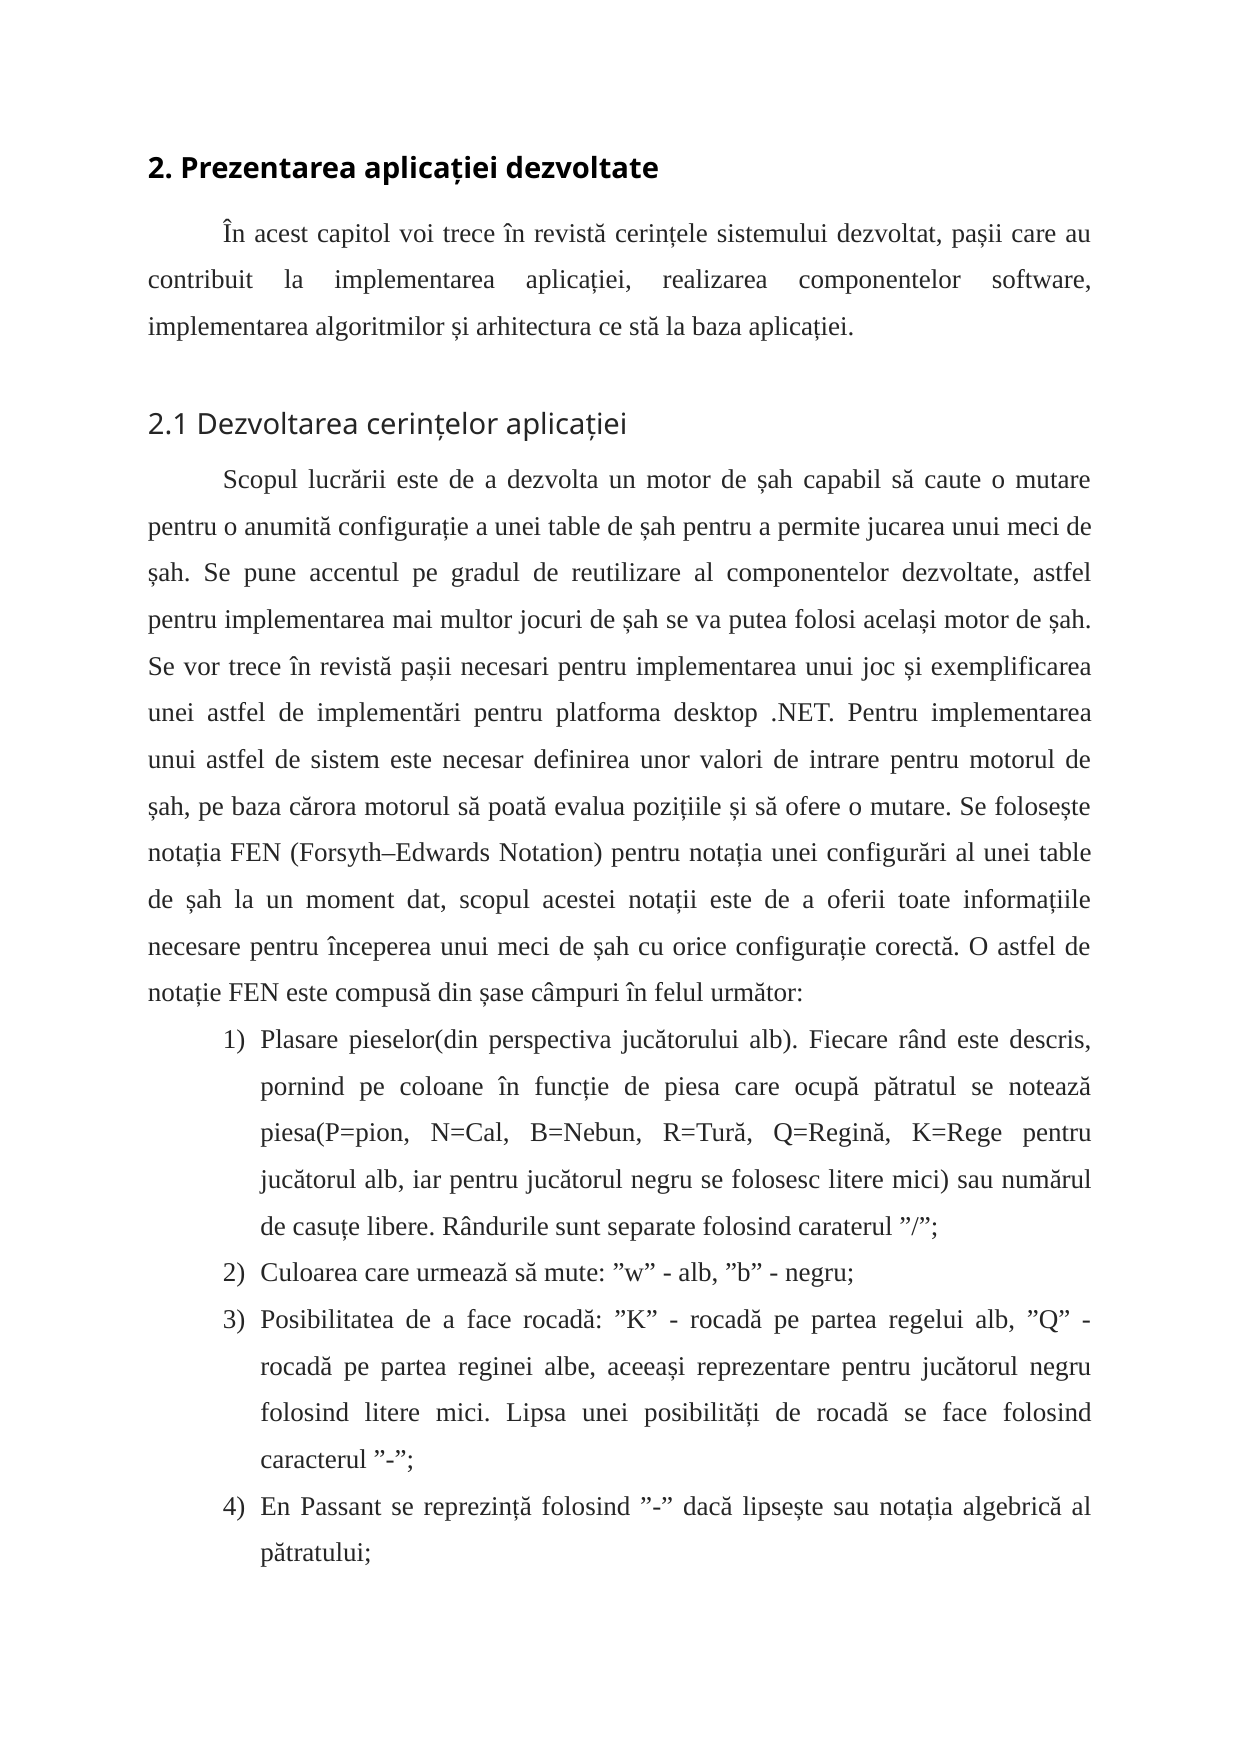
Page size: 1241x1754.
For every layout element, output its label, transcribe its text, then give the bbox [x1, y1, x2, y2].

list En Passant se reprezință folosind ”-” dacă lipsește sau notația algebrică al pătratului; [223, 1489, 1093, 1567]
list Posibilitatea de a face rocadă: ”K” - rocadă pe partea regelui alb, ”Q” - rocadă pe partea reginei albe, aceeași reprezentare pentru jucătorul negru folosind litere mici. Lipsa unei posibilități de rocadă se face folosind caracterul ”-”; [223, 1303, 1093, 1474]
text În acest capitol voi trece în revistă cerințele sistemului dezvoltat, pașii care au contribuit la implementarea aplicației, realizarea componentelor software, implementarea algoritmilor și arhitectura ce stă la baza aplicației. [148, 217, 1093, 341]
text Scopul lucrării este de a dezvolta un motor de șah capabil să caute o mutare pentru o anumită configurație a unei table de șah pentru a permite jucarea unui meci de șah. Se pune accentul pe gradul de reutilizare al componentelor dezvoltate, astfel pentru implementarea mai multor jocuri de șah se va putea folosi același motor de șah. Se vor trece în revistă pașii necesari pentru implementarea unui joc și exemplificarea unei astfel de implementări pentru platforma desktop .NET. Pentru implementarea unui astfel de sistem este necesar definirea unor valori de intrare pentru motorul de șah, pe baza cărora motorul să poată evalua pozițiile și să ofere o mutare. Se folosește notația FEN (Forsyth–Edwards Notation) pentru notația unei configurări al unei table de șah la un moment dat, scopul acestei notații este de a oferii toate informațiile necesare pentru începerea unui meci de șah cu orice configurație corectă. O astfel de notație FEN este compusă din șase câmpuri în felul următor: [148, 463, 1093, 1007]
list Plasare pieselor(din perspectiva jucătorului alb). Fiecare rând este descris, pornind pe coloane în funcție de piesa care ocupă pătratul se notează piesa(P=pion, N=Cal, B=Nebun, R=Tură, Q=Regină, K=Rege pentru jucătorul alb, iar pentru jucătorul negru se folosesc litere mici) sau numărul de casuțe libere. Rândurile sunt separate folosind caraterul ”/”; [223, 1023, 1093, 1241]
list Culoarea care urmează să mute: ”w” - alb, ”b” - negru; [223, 1256, 1093, 1287]
text 2.1 Dezvoltarea cerințelor aplicației [148, 403, 1093, 443]
